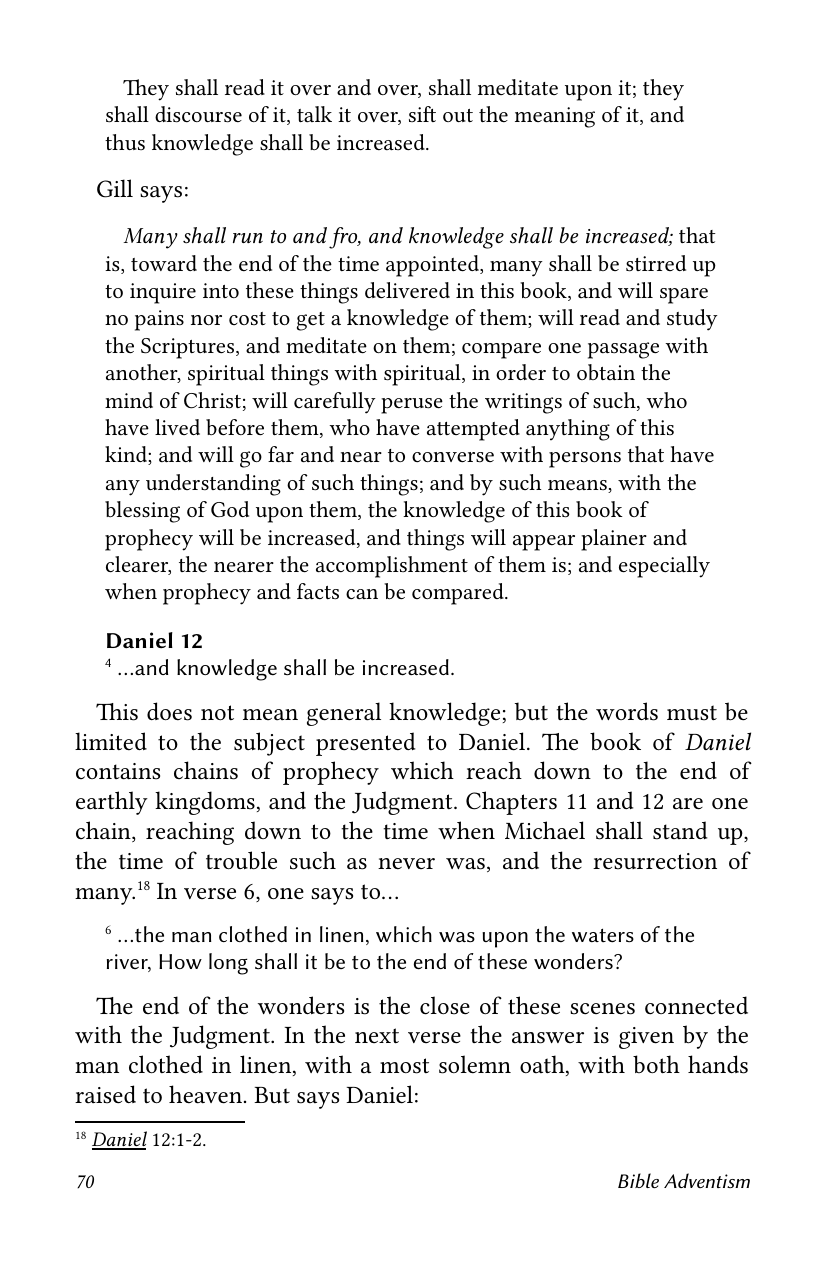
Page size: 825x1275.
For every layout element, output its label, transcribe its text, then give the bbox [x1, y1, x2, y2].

text Daniel 12:1-2. [75, 1128, 750, 1152]
text Gill says: [75, 175, 750, 204]
text 4 ...and knowledge shall be increased. [105, 655, 720, 681]
text This does not mean general knowledge; but the words must be limited to the subject presented to Daniel. The book of Daniel contains chains of prophecy which reach down to the end of earthly kingdoms, and the Judgment. Chapters 11 and 12 are one chain, reaching down to the time when Michael shall stand up, the time of trouble such as never was, and the resurrection of many. In verse 6, one says to… [75, 698, 750, 906]
text Many shall run to and fro, and knowledge shall be increased; that is, toward the end of the time appointed, many shall be stirred up to inquire into these things delivered in this book, and will spare no pains nor cost to get a knowledge of them; will read and study the Scriptures, and meditate on them; compare one passage with another, spiritual things with spiritual, in order to obtain the mind of Christ; will carefully peruse the writings of such, who have lived before them, who have attempted anything of this kind; and will go far and near to converse with persons that have any understanding of such things; and by such means, with the blessing of God upon them, the knowledge of this book of prophecy will be increased, and things will appear plainer and clearer, the nearer the accomplishment of them is; and especially when prophecy and facts can be compared. [105, 223, 720, 605]
text They shall read it over and over, shall meditate upon it; they shall discourse of it, talk it over, sift out the meaning of it, and thus knowledge shall be increased. [105, 75, 720, 156]
text Daniel 12 [105, 628, 750, 654]
text The end of the wonders is the close of these scenes connected with the Judgment. In the next verse the answer is given by the man clothed in linen, with a most solemn oath, with both hands raised to heaven. But says Daniel: [75, 992, 750, 1110]
text 6 ...the man clothed in linen, which was upon the waters of the river, How long shall it be to the end of these wonders? [105, 922, 720, 975]
